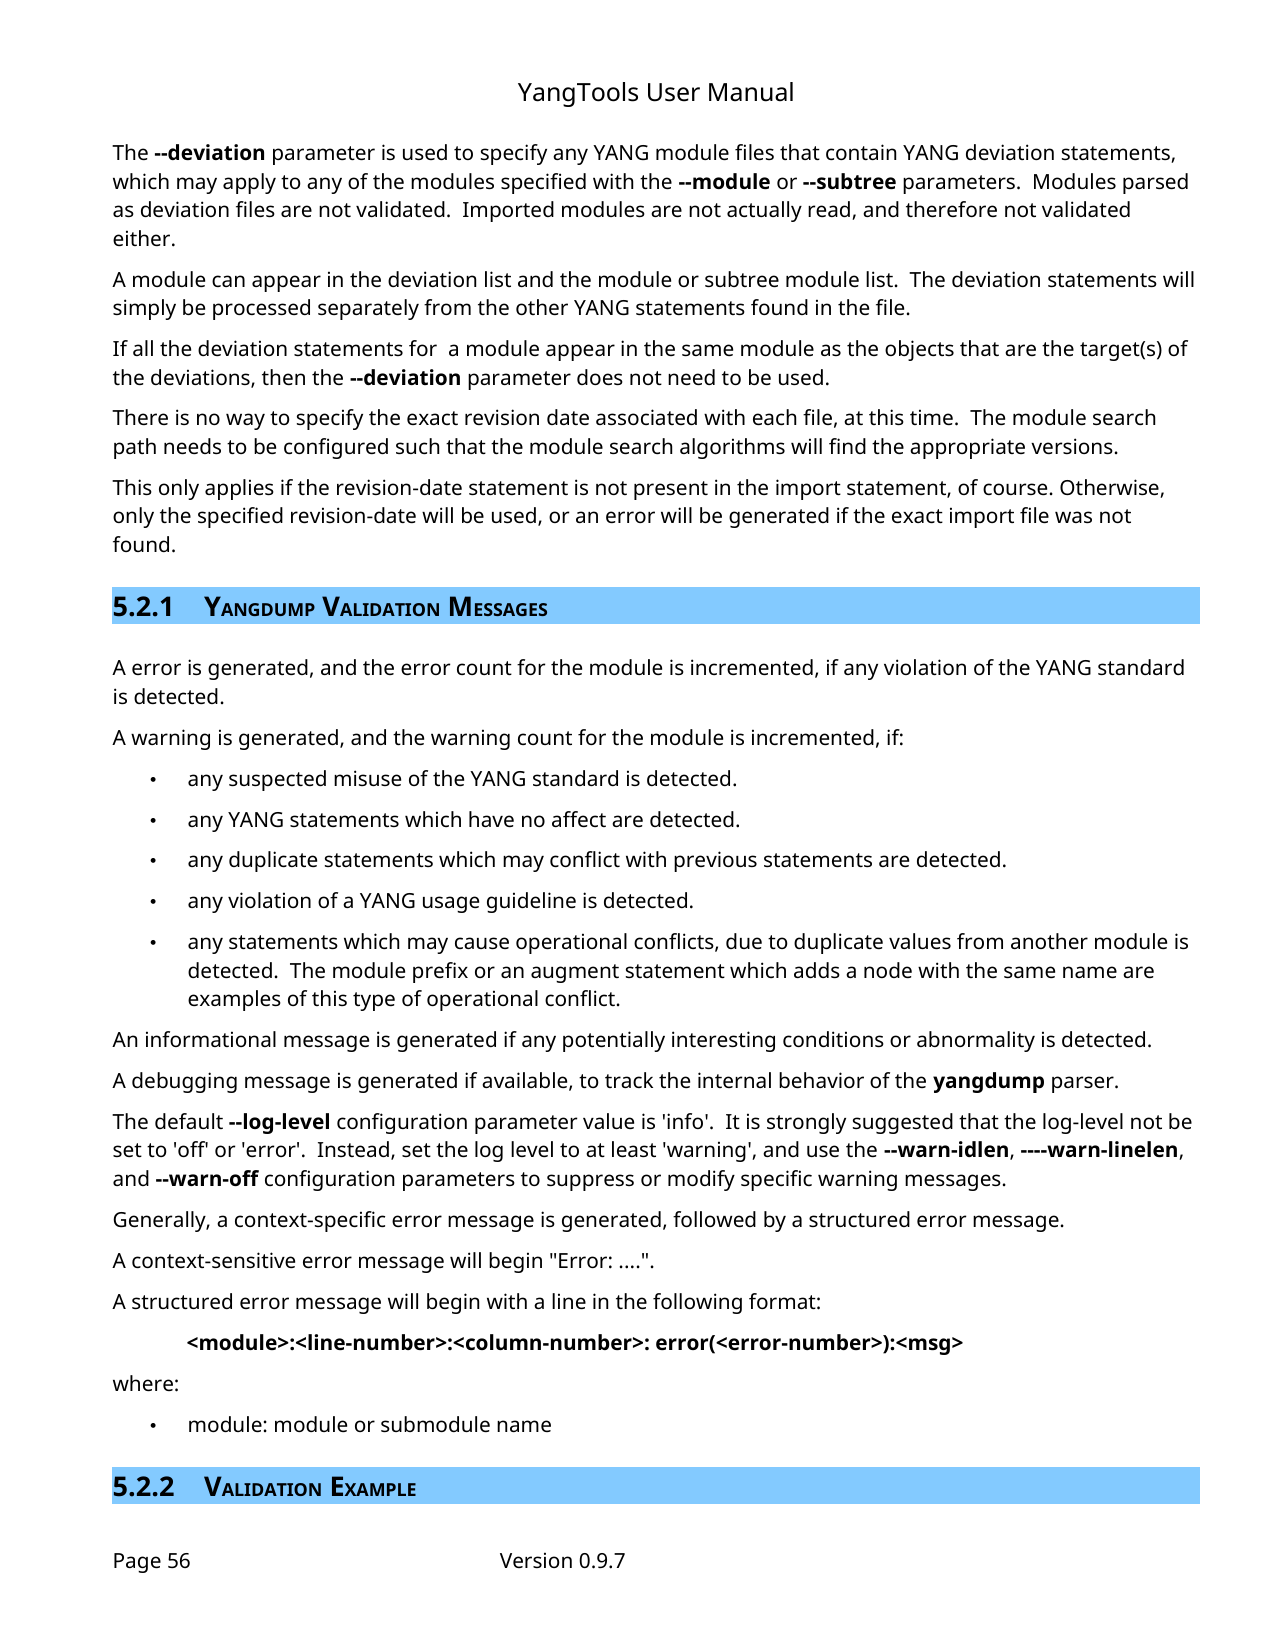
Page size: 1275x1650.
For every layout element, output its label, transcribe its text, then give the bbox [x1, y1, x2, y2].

text An informational message is generated if any potentially interesting conditions or abnormality is detected. [112, 1025, 1200, 1054]
list any statements which may cause operational conflicts, due to duplicate values from another module is detected. The module prefix or an augment statement which adds a node with the same name are examples of this type of operational conflict. [150, 927, 1200, 1013]
subtitle Validation Example [112, 1467, 1200, 1504]
text The --deviation parameter is used to specify any YANG module files that contain YANG deviation statements, which may apply to any of the modules specified with the --module or --subtree parameters. Modules parsed as deviation files are not validated. Imported modules are not actually read, and therefore not validated either. [112, 138, 1200, 252]
text A structured error message will begin with a line in the following format: [112, 1287, 1200, 1315]
text There is no way to specify the exact revision date associated with each file, at this time. The module search path needs to be configured such that the module search algorithms will find the appropriate versions. [112, 403, 1200, 460]
list any violation of a YANG usage guideline is detected. [150, 887, 1200, 915]
list any duplicate statements which may conflict with previous statements are detected. [150, 846, 1200, 874]
text A module can appear in the deviation list and the module or subtree module list. The deviation statements will simply be processed separately from the other YANG statements found in the file. [112, 265, 1200, 322]
text The default --log-level configuration parameter value is 'info'. It is strongly suggested that the log-level not be set to 'off' or 'error'. Instead, set the log level to at least 'warning', and use the --warn-idlen, ----warn-linelen, and --warn-off configuration parameters to suppress or modify specific warning messages. [112, 1107, 1200, 1192]
text Generally, a context-specific error message is generated, followed by a structured error message. [112, 1205, 1200, 1233]
text A warning is generated, and the warning count for the module is incremented, if: [112, 723, 1200, 751]
list module: module or submodule name [150, 1410, 1200, 1438]
list any suspected misuse of the YANG standard is detected. [150, 764, 1200, 792]
subtitle Yangdump Validation Messages [112, 587, 1200, 624]
text This only applies if the revision-date statement is not present in the import statement, of course. Otherwise, only the specified revision-date will be used, or an error will be generated if the exact import file was not found. [112, 473, 1200, 558]
text If all the deviation statements for a module appear in the same module as the objects that are the target(s) of the deviations, then the --deviation parameter does not need to be used. [112, 334, 1200, 391]
text A context-sensitive error message will begin "Error: ....". [112, 1246, 1200, 1274]
list any YANG statements which have no affect are detected. [150, 805, 1200, 833]
text A error is generated, and the error count for the module is incremented, if any violation of the YANG standard is detected. [112, 653, 1200, 710]
text A debugging message is generated if available, to track the internal behavior of the yangdump parser. [112, 1066, 1200, 1095]
text where: [112, 1369, 1200, 1397]
text <module>:<line-number>:<column-number>: error(<error-number>):<msg> [112, 1328, 1200, 1356]
